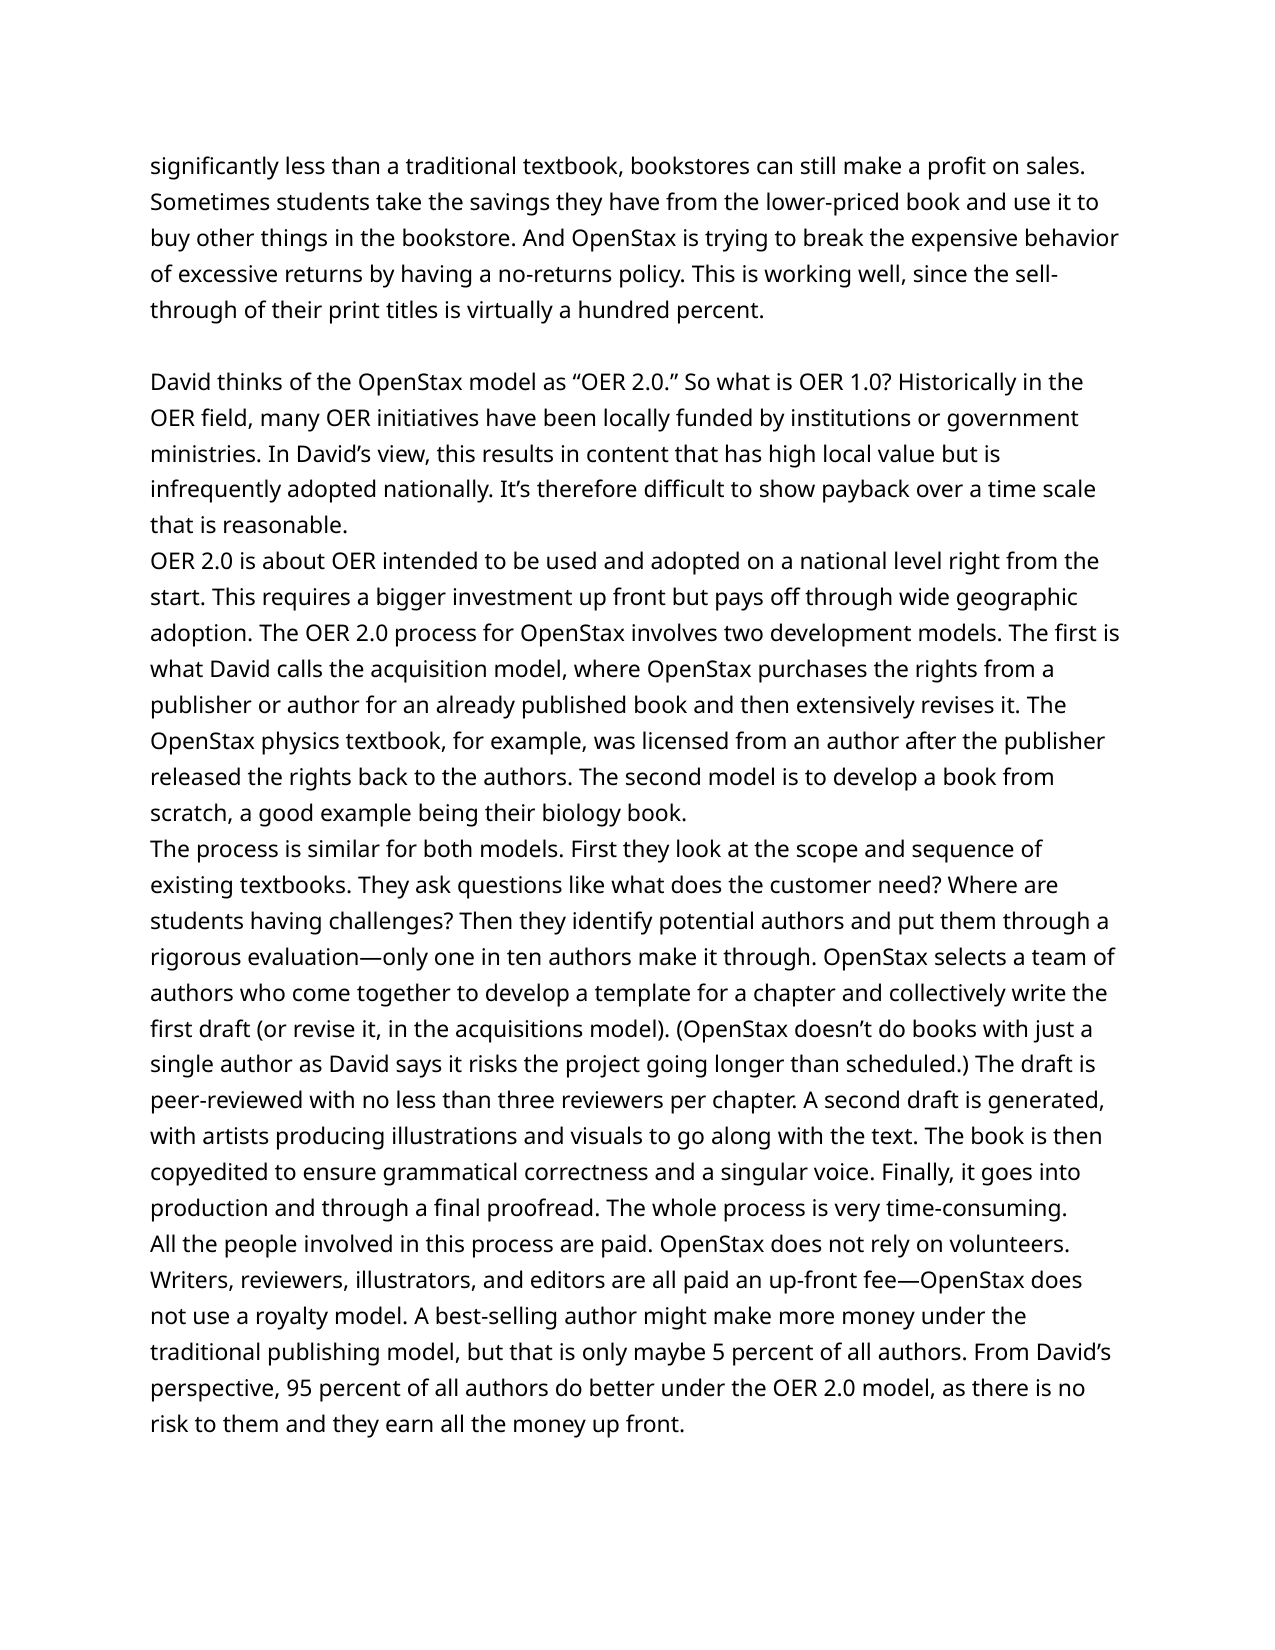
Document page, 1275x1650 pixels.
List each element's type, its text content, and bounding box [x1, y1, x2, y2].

text OER 2.0 is about OER intended to be used and adopted on a national level right from the start. This requires a bigger investment up front but pays off through wide geographic adoption. The OER 2.0 process for OpenStax involves two development models. The first is what David calls the acquisition model, where OpenStax purchases the rights from a publisher or author for an already published book and then extensively revises it. The OpenStax physics textbook, for example, was licensed from an author after the publisher released the rights back to the authors. The second model is to develop a book from scratch, a good example being their biology book. [150, 545, 1125, 828]
text David thinks of the OpenStax model as “OER 2.0.” So what is OER 1.0? Historically in the OER field, many OER initiatives have been locally funded by institutions or government ministries. In David’s view, this results in content that has high local value but is infrequently adopted nationally. It’s therefore difficult to show payback over a time scale that is reasonable. [150, 366, 1125, 541]
text All the people involved in this process are paid. OpenStax does not rely on volunteers. Writers, reviewers, illustrators, and editors are all paid an up-front fee—OpenStax does not use a royalty model. A best-selling author might make more money under the traditional publishing model, but that is only maybe 5 percent of all authors. From David’s perspective, 95 percent of all authors do better under the OER 2.0 model, as there is no risk to them and they earn all the money up front. [150, 1228, 1125, 1439]
text significantly less than a traditional textbook, bookstores can still make a profit on sales. Sometimes students take the savings they have from the lower-priced book and use it to buy other things in the bookstore. And OpenStax is trying to break the expensive behavior of excessive returns by having a no-returns policy. This is working well, since the sell-through of their print titles is virtually a hundred percent. [150, 150, 1125, 325]
text The process is similar for both models. First they look at the scope and sequence of existing textbooks. They ask questions like what does the customer need? Where are students having challenges? Then they identify potential authors and put them through a rigorous evaluation—only one in ten authors make it through. OpenStax selects a team of authors who come together to develop a template for a chapter and collectively write the first draft (or revise it, in the acquisitions model). (OpenStax doesn’t do books with just a single author as David says it risks the project going longer than scheduled.) The draft is peer-reviewed with no less than three reviewers per chapter. A second draft is generated, with artists producing illustrations and visuals to go along with the text. The book is then copyedited to ensure grammatical correctness and a singular voice. Finally, it goes into production and through a final proofread. The whole process is very time-consuming. [150, 833, 1125, 1223]
